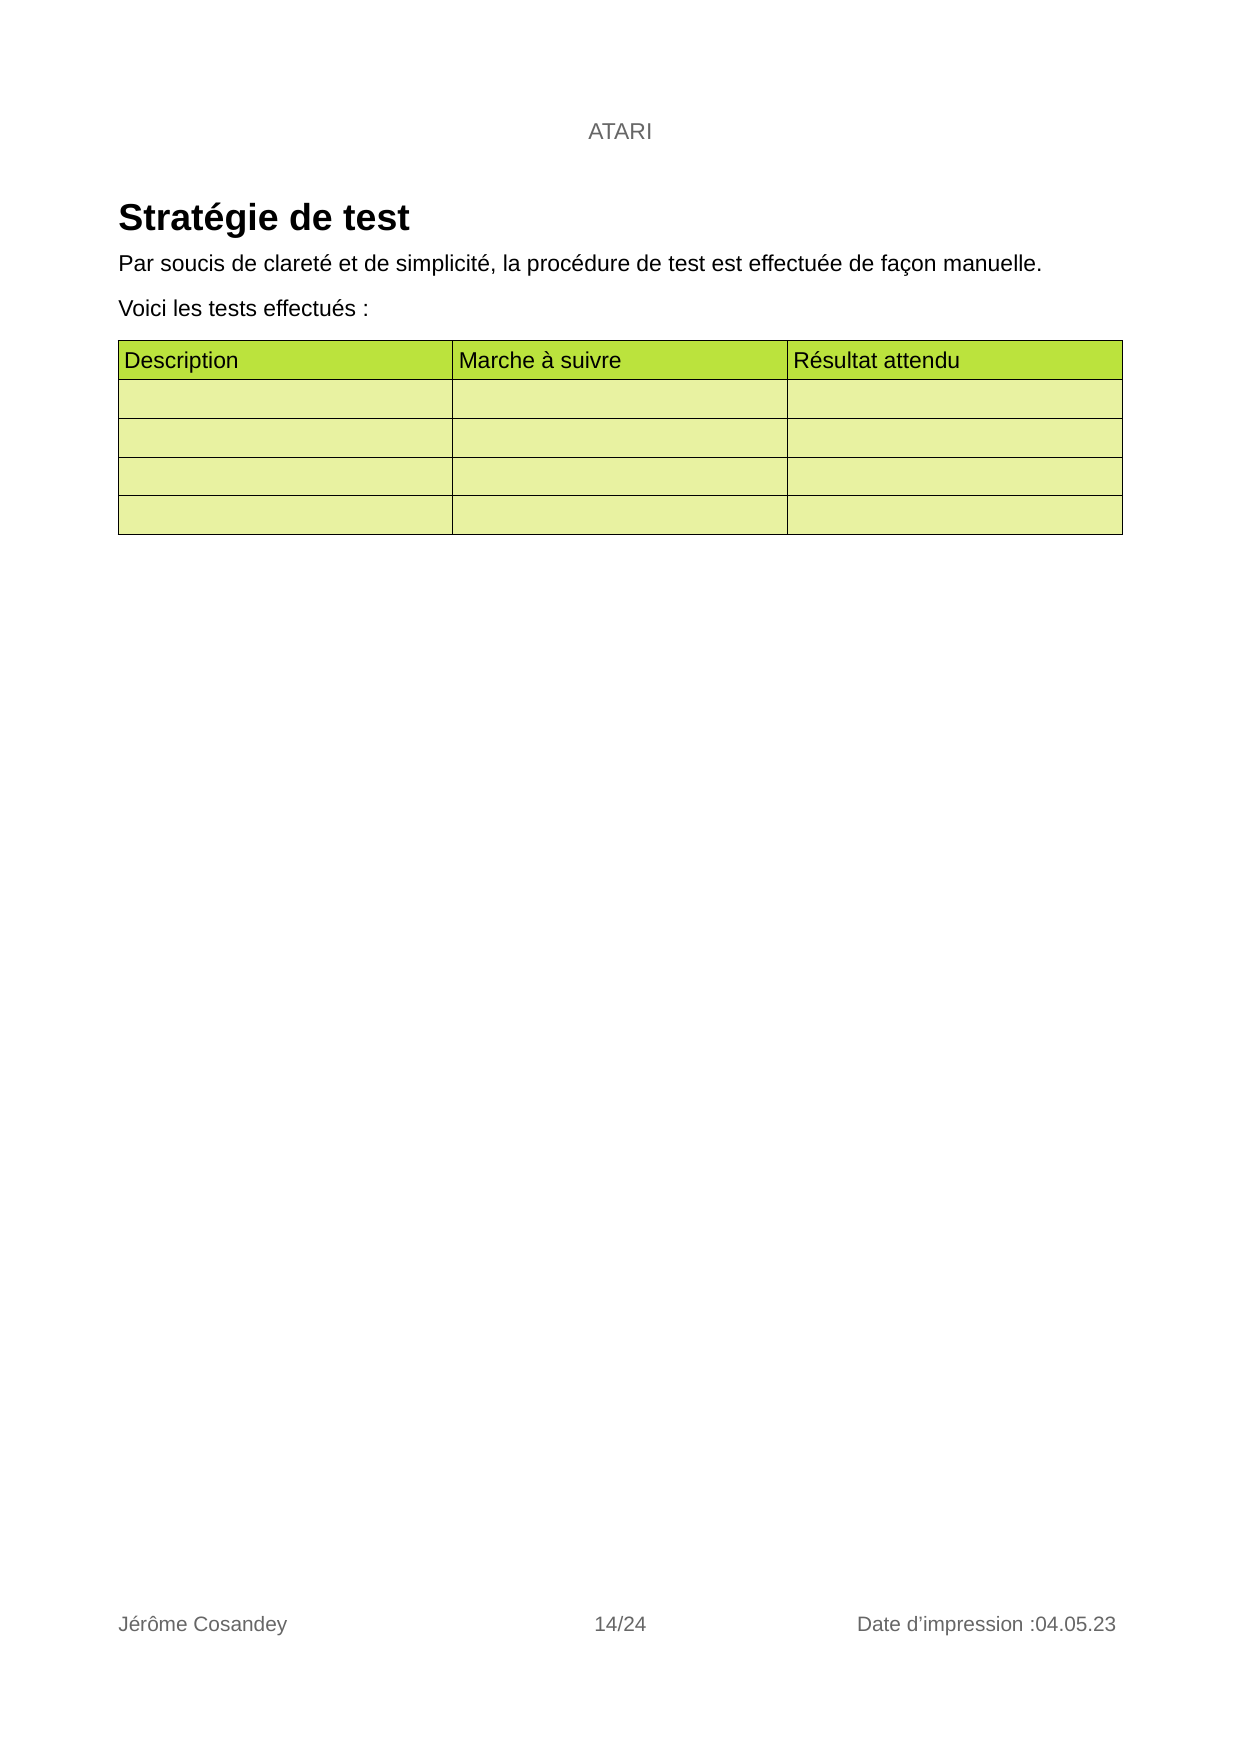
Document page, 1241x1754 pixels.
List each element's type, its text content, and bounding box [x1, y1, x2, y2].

table_cell [453, 458, 787, 495]
text Voici les tests effectués : [118, 295, 1122, 322]
table_cell [453, 380, 787, 418]
table_cell [453, 419, 787, 457]
table_cell [119, 419, 452, 457]
table_cell [788, 496, 1122, 534]
table_header Description [119, 341, 452, 379]
text Par soucis de clareté et de simplicité, la procédure de test est effectuée de façon manuelle. [118, 250, 1122, 277]
table_cell [119, 458, 452, 495]
table_header Résultat attendu [788, 341, 1122, 379]
table_cell [788, 458, 1122, 495]
table_cell [453, 496, 787, 534]
subtitle Stratégie de test [118, 195, 1122, 238]
table_cell [119, 380, 452, 418]
table_cell [119, 496, 452, 534]
table_cell [788, 380, 1122, 418]
table_header Marche à suivre [453, 341, 787, 379]
table_cell [788, 419, 1122, 457]
